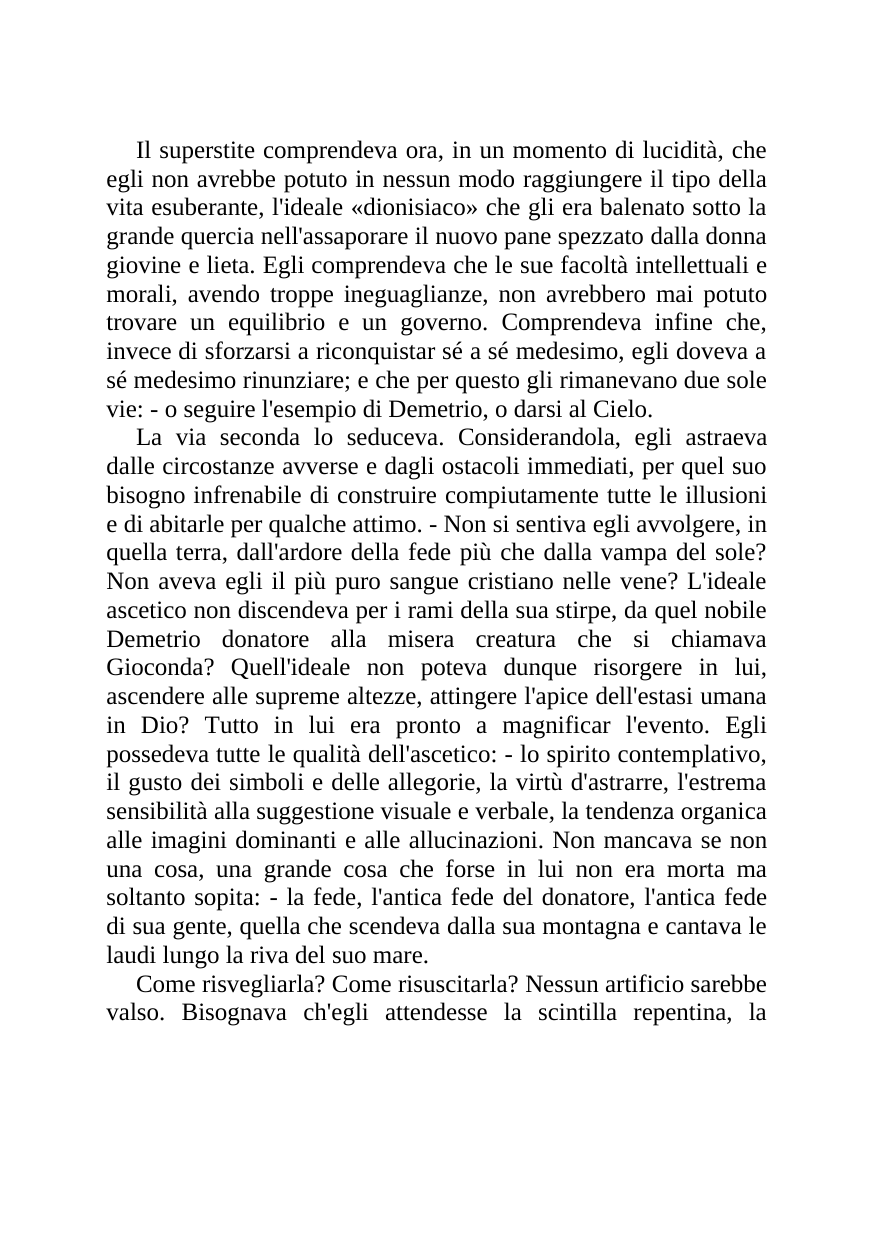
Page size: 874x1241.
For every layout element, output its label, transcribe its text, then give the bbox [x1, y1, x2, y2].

text Il superstite comprendeva ora, in un momento di lucidità, che egli non avrebbe potuto in nessun modo raggiungere il tipo della vita esuberante, l'ideale «dionisiaco» che gli era balenato sotto la grande quercia nell'assaporare il nuovo pane spezzato dalla donna giovine e lieta. Egli comprendeva che le sue facoltà intellettuali e morali, avendo troppe ineguaglianze, non avrebbero mai potuto trovare un equilibrio e un governo. Comprendeva infine che, invece di sforzarsi a riconquistar sé a sé medesimo, egli doveva a sé medesimo rinunziare; e che per questo gli rimanevano due sole vie: - o seguire l'esempio di Demetrio, o darsi al Cielo. [106, 135, 768, 422]
text La via seconda lo seduceva. Considerandola, egli astraeva dalle circostanze avverse e dagli ostacoli immediati, per quel suo bisogno infrenabile di construire compiutamente tutte le illusioni e di abitarle per qualche attimo. - Non si sentiva egli avvolgere, in quella terra, dall'ardore della fede più che dalla vampa del sole? Non aveva egli il più puro sangue cristiano nelle vene? L'ideale ascetico non discendeva per i rami della sua stirpe, da quel nobile Demetrio donatore alla misera creatura che si chiamava Gioconda? Quell'ideale non poteva dunque risorgere in lui, ascendere alle supreme altezze, attingere l'apice dell'estasi umana in Dio? Tutto in lui era pronto a magnificar l'evento. Egli possedeva tutte le qualità dell'ascetico: - lo spirito contemplativo, il gusto dei simboli e delle allegorie, la virtù d'astrarre, l'estrema sensibilità alla suggestione visuale e verbale, la tendenza organica alle imagini dominanti e alle allucinazioni. Non mancava se non una cosa, una grande cosa che forse in lui non era morta ma soltanto sopita: - la fede, l'antica fede del donatore, l'antica fede di sua gente, quella che scendeva dalla sua montagna e cantava le laudi lungo la riva del suo mare. [106, 422, 768, 969]
text Come risvegliarla? Come risuscitarla? Nessun artificio sarebbe valso. Bisognava ch'egli attendesse la scintilla repentina, la [106, 969, 768, 1026]
